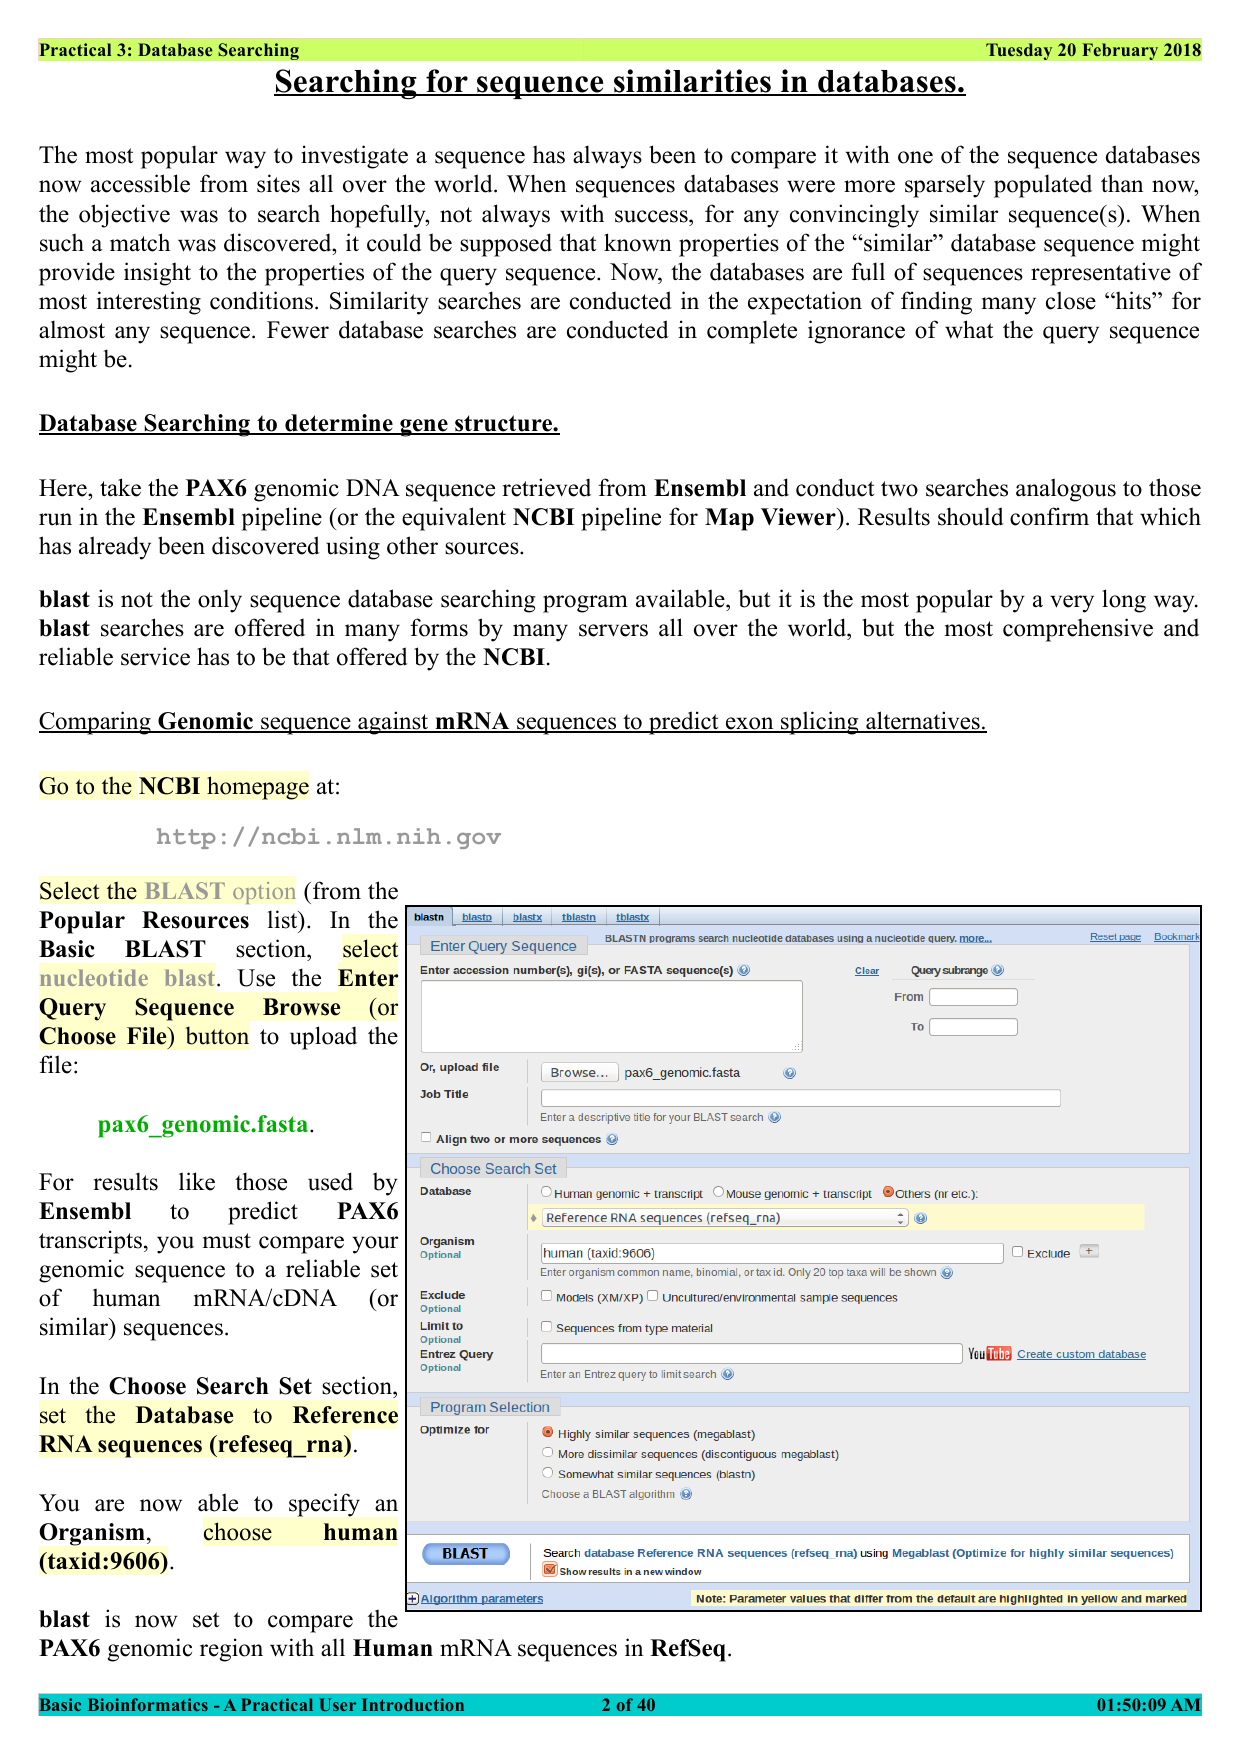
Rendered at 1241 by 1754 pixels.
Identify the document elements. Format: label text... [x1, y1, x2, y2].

text Comparing Genomic sequence against mRNA sequences to predict exon splicing alternatives. [38, 706, 1202, 735]
text In the Choose Search Set section, set the Database to Reference RNA sequences (refeseq_rna). [38, 1371, 404, 1458]
text Go to the NCBI homepage at: [38, 771, 1202, 800]
text Select the BLAST option (from the Popular Resources list). In the Basic BLAST section, select nucleotide blast. Use the Enter Query Sequence Browse (or Choose File) button to upload the file: [38, 876, 1202, 1612]
text pax6_genomic.fasta. [97, 1108, 404, 1137]
text blast is not the only sequence database searching program available, but it is the most popular by a very long way. blast searches are offered in many forms by many servers all over the world, but the most comprehensive and reliable service has to be that offered by the NCBI. [38, 583, 1202, 671]
text Here, take the PAX6 genomic DNA sequence retrieved from Ensembl and conduct two searches analogous to those run in the Ensembl pipeline (or the equivalent NCBI pipeline for Map Viewer). Results should confirm that which has already been discovered using other sources. [38, 473, 1202, 560]
text You are now able to specify an Organism, choose human (taxid:9606). [38, 1487, 404, 1575]
text The most popular way to investigate a sequence has always been to compare it with one of the sequence databases now accessible from sites all over the world. When sequences databases were more sparsely populated than now, the objective was to search hopefully, not always with success, for any convincingly similar sequence(s). When such a match was discovered, it could be supposed that known properties of the “similar” database sequence might provide insight to the properties of the query sequence. Now, the databases are full of sequences representative of most interesting conditions. Similarity searches are conducted in the expectation of finding many close “hits” for almost any sequence. Fewer database searches are conducted in complete ignorance of what the query sequence might be. [38, 140, 1202, 373]
text Database Searching to determine gene structure. [38, 408, 1202, 437]
text For results like those used by Ensembl to predict PAX6 transcripts, you must compare your genomic sequence to a reliable set of human mRNA/cDNA (or similar) sequences. [38, 1167, 404, 1341]
text blast is now set to compare the PAX6 genomic region with all Human mRNA sequences in RefSeq. [38, 1604, 1202, 1662]
text Searching for sequence similarities in databases. [38, 61, 1202, 99]
text http://ncbi.nlm.nih.gov [38, 823, 1202, 852]
picture [407, 907, 1200, 1610]
